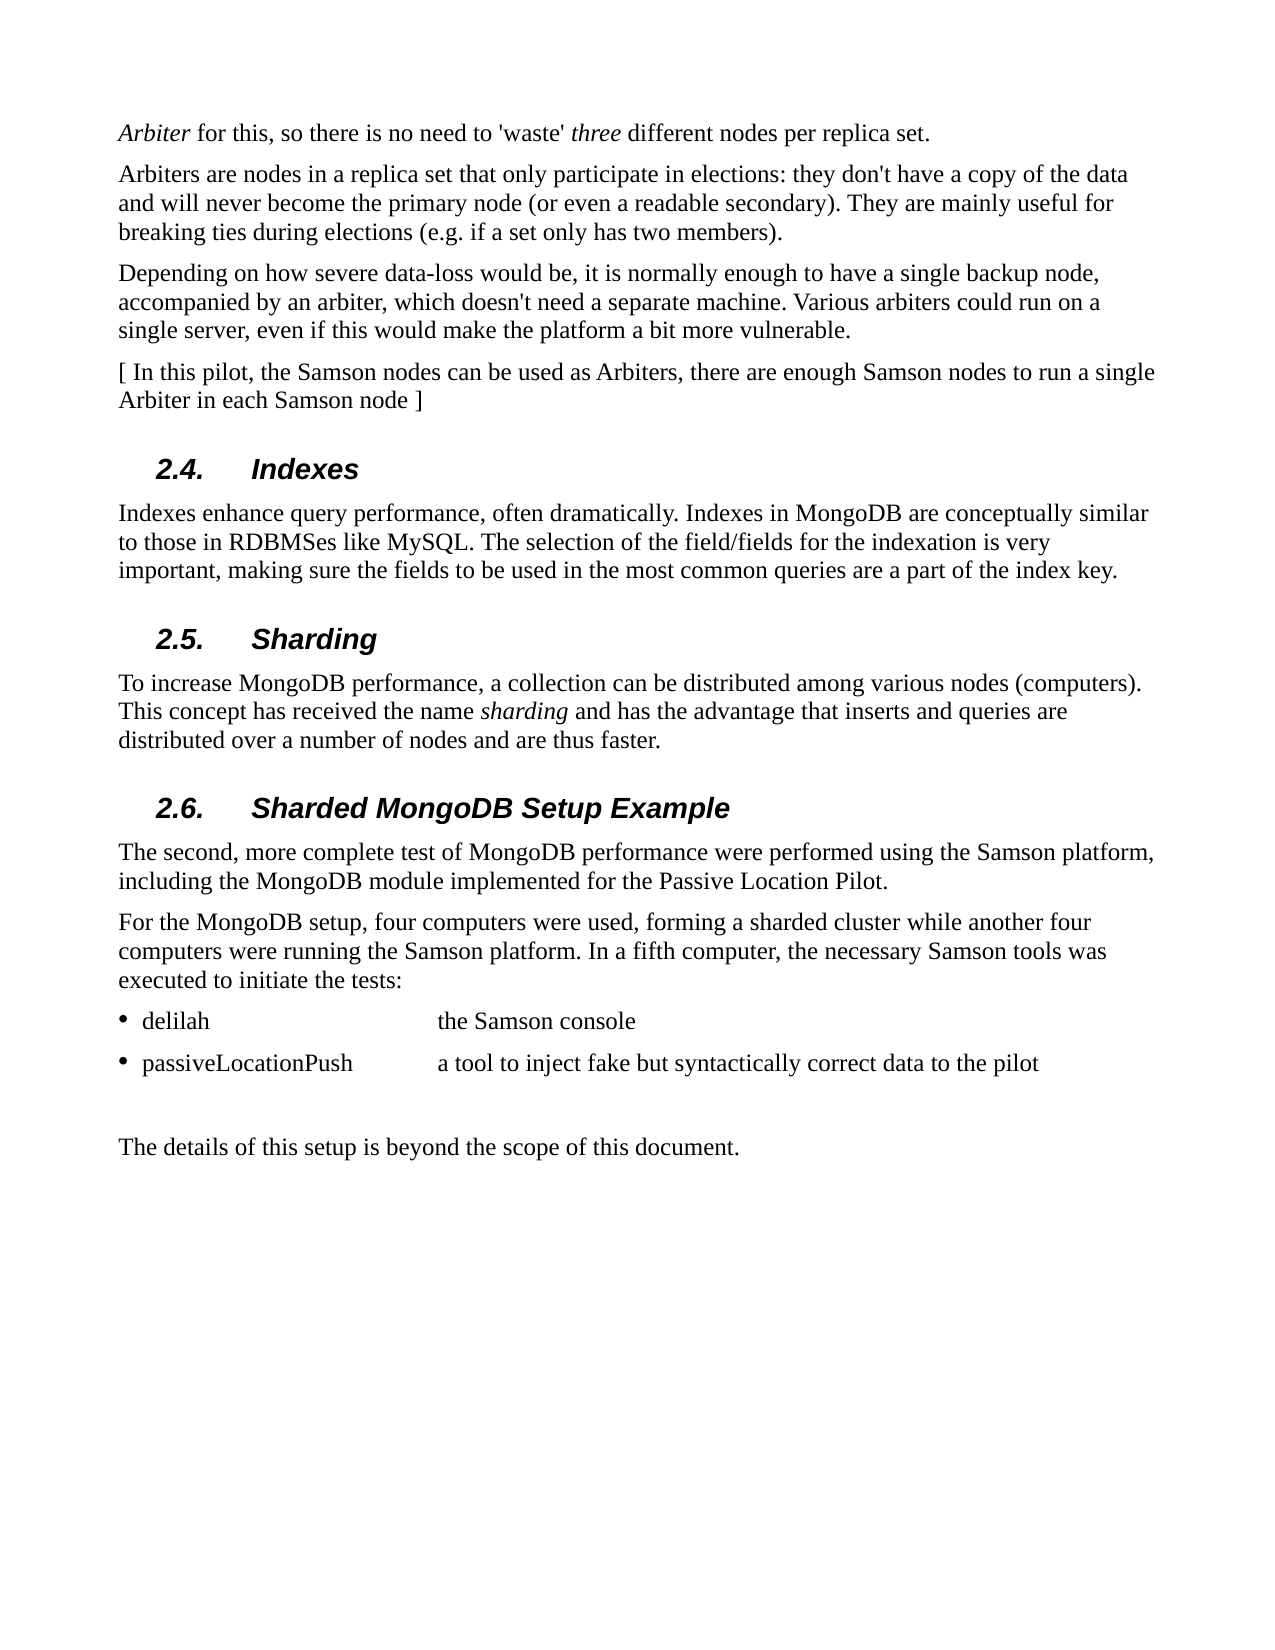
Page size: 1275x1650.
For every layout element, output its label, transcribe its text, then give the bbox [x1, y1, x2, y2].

subtitle Sharded MongoDB Setup Example [148, 791, 1157, 825]
subtitle Indexes [148, 452, 1157, 485]
subtitle Sharding [148, 622, 1157, 655]
list passiveLocationPush a tool to inject fake but syntactically correct data to the pilot [118, 1048, 1157, 1078]
text Arbiters are nodes in a replica set that only participate in elections: they don't have a copy of the data and will never become the primary node (or even a readable secondary). They are mainly useful for breaking ties during elections (e.g. if a set only has two members). [118, 159, 1157, 246]
text Arbiter for this, so there is no need to 'waste' three different nodes per replica set. [118, 118, 1157, 147]
text The details of this setup is beyond the scope of this document. [118, 1132, 1157, 1161]
text [ In this pilot, the Samson nodes can be used as Arbiters, there are enough Samson nodes to run a single Arbiter in each Samson node ] [118, 357, 1157, 414]
text Indexes enhance query performance, often dramatically. Indexes in MongoDB are conceptually similar to those in RDBMSes like MySQL. The selection of the field/fields for the indexation is very important, making sure the fields to be used in the most common queries are a part of the index key. [118, 498, 1157, 584]
text Depending on how severe data-loss would be, it is normally enough to have a single backup node, accompanied by an arbiter, which doesn't need a separate machine. Various arbiters could run on a single server, even if this would make the platform a bit more vulnerable. [118, 258, 1157, 344]
list delilah the Samson console [118, 1006, 1157, 1036]
text For the MongoDB setup, four computers were used, forming a sharded cluster while another four computers were running the Samson platform. In a fifth computer, the necessary Samson tools was executed to initiate the tests: [118, 907, 1157, 994]
text The second, more complete test of MongoDB performance were performed using the Samson platform, including the MongoDB module implemented for the Passive Location Pilot. [118, 837, 1157, 895]
text To increase MongoDB performance, a collection can be distributed among various nodes (computers). This concept has received the name sharding and has the advantage that inserts and queries are distributed over a number of nodes and are thus faster. [118, 668, 1157, 754]
